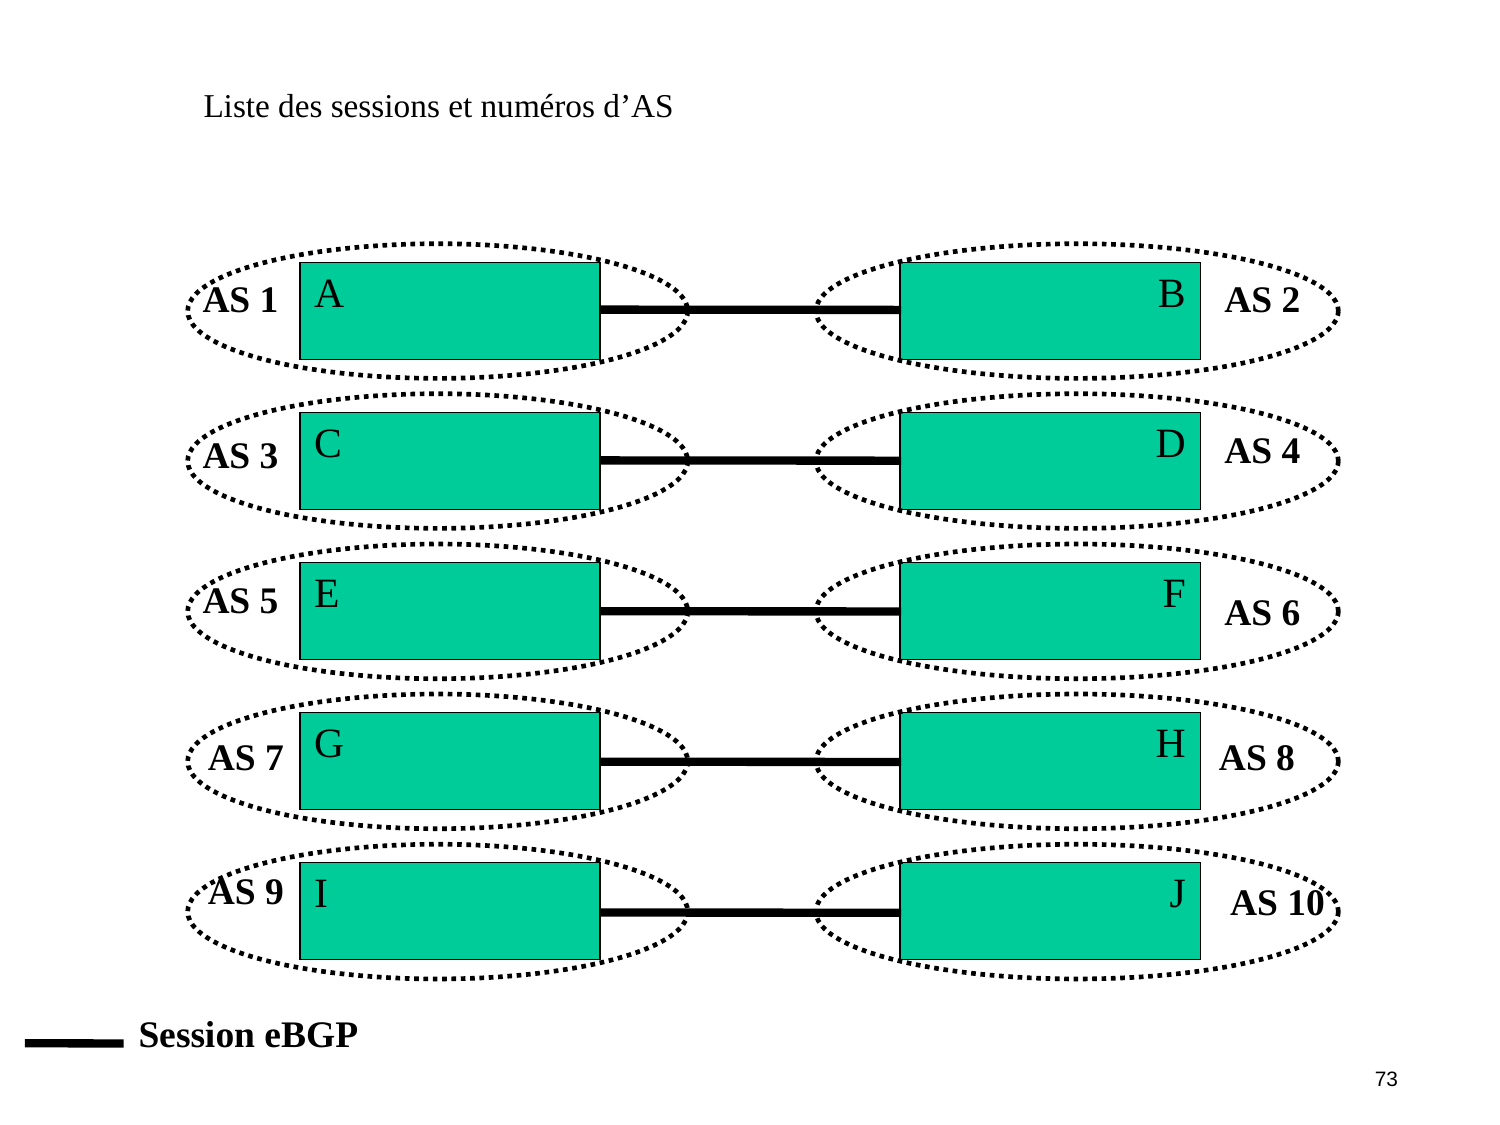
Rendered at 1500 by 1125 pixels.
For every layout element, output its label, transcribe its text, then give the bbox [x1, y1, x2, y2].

text_box AS 7 [193, 729, 299, 787]
text_box AS 4 [1209, 422, 1316, 480]
text_box J [1138, 862, 1201, 925]
text_box B [1138, 262, 1201, 325]
text_box E [299, 562, 362, 625]
text_box C [299, 412, 362, 475]
text_box F [1138, 562, 1201, 625]
text_box AS 10 [1215, 874, 1340, 932]
text_box AS 1 [187, 271, 294, 329]
text_box AS 2 [1209, 271, 1316, 329]
text_box G [299, 712, 362, 775]
text_box D [1138, 412, 1201, 475]
text_box AS 9 [193, 863, 299, 921]
text_box Session eBGP [123, 1006, 374, 1064]
text_box A [299, 262, 362, 325]
text_box I [299, 862, 362, 925]
text_box Liste des sessions et numéros d’AS [188, 80, 690, 133]
text_box AS 6 [1209, 584, 1316, 642]
text_box H [1138, 712, 1201, 775]
text_box AS 8 [1204, 729, 1310, 787]
text_box AS 3 [187, 427, 294, 485]
text_box AS 5 [187, 572, 294, 630]
